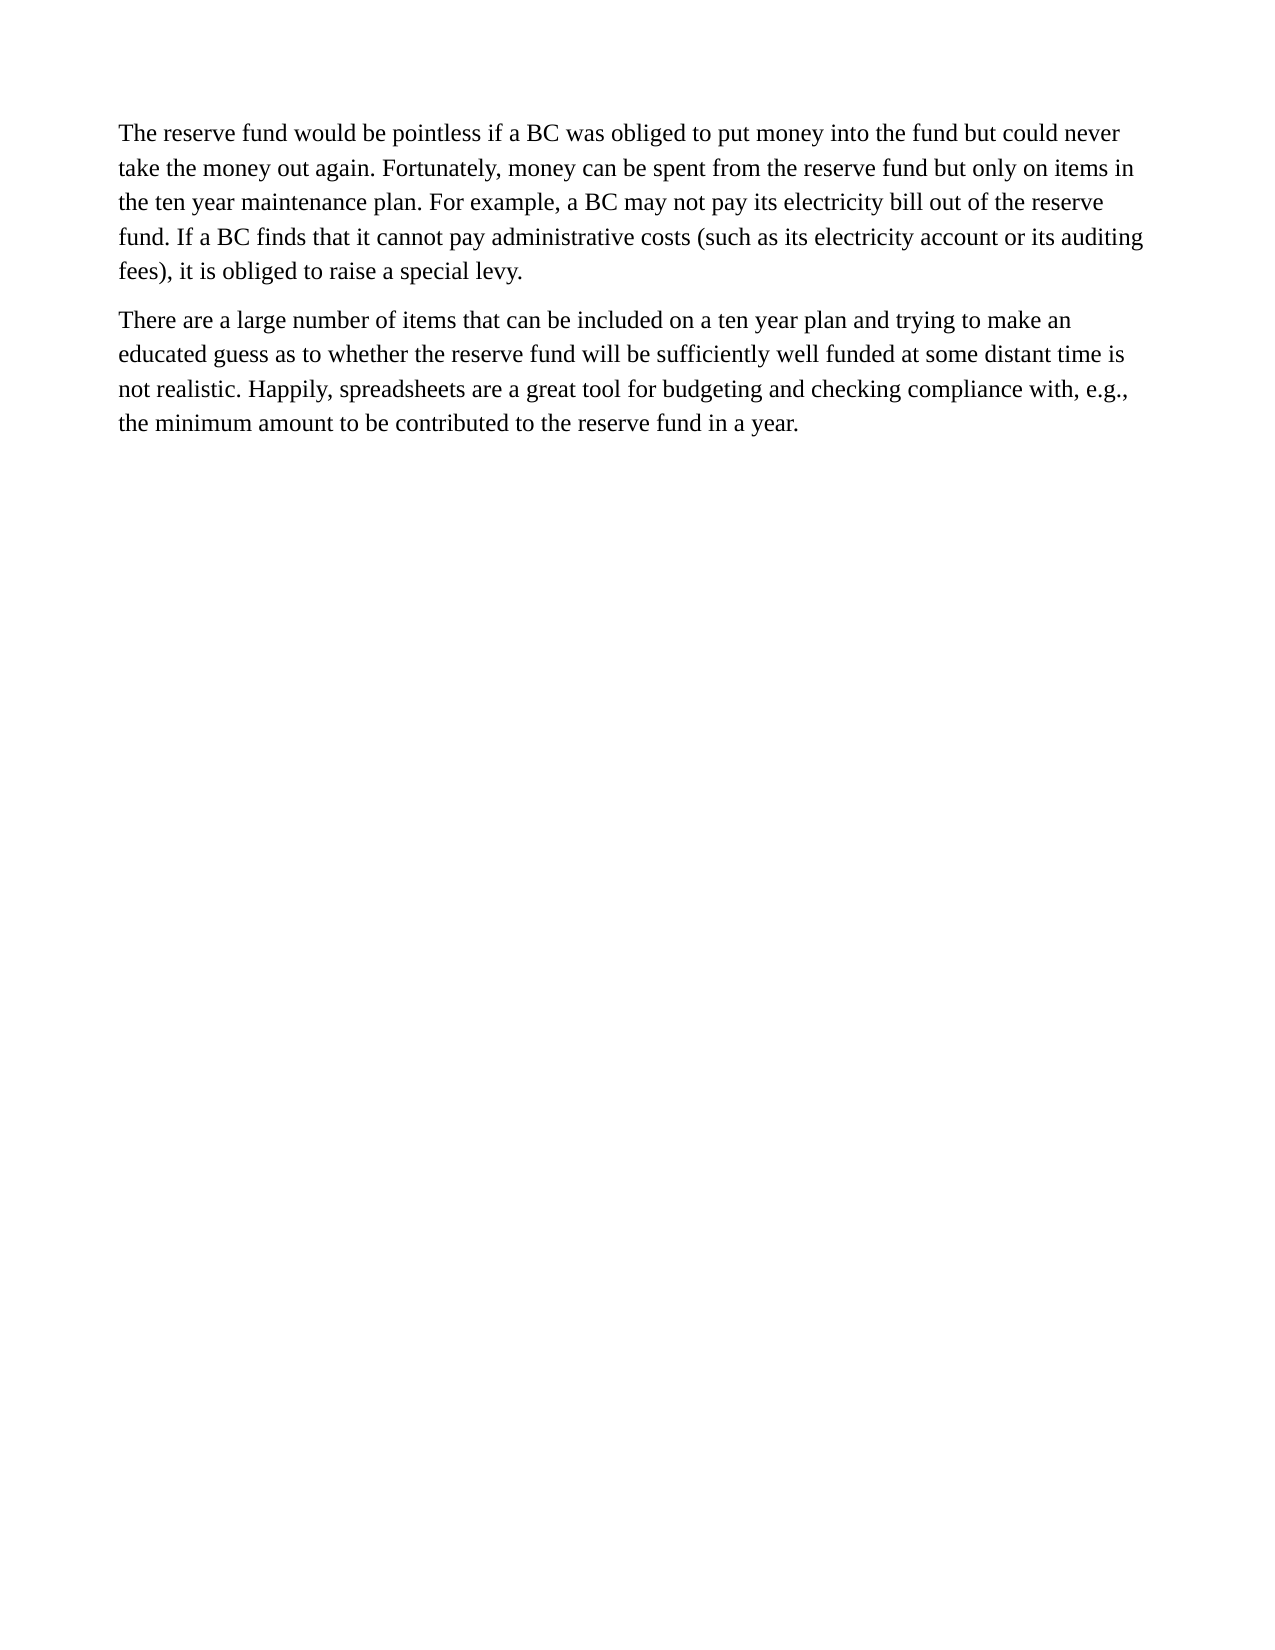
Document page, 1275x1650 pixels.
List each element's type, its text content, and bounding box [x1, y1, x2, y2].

text There are a large number of items that can be included on a ten year plan and trying to make an educated guess as to whether the reserve fund will be sufficiently well funded at some distant time is not realistic. Happily, spreadsheets are a great tool for budgeting and checking compliance with, e.g., the minimum amount to be contributed to the reserve fund in a year. [118, 305, 1157, 437]
text The reserve fund would be pointless if a BC was obliged to put money into the fund but could never take the money out again. Fortunately, money can be spent from the reserve fund but only on items in the ten year maintenance plan. For example, a BC may not pay its electricity bill out of the reserve fund. If a BC finds that it cannot pay administrative costs (such as its electricity account or its auditing fees), it is obliged to raise a special levy. [118, 118, 1157, 285]
